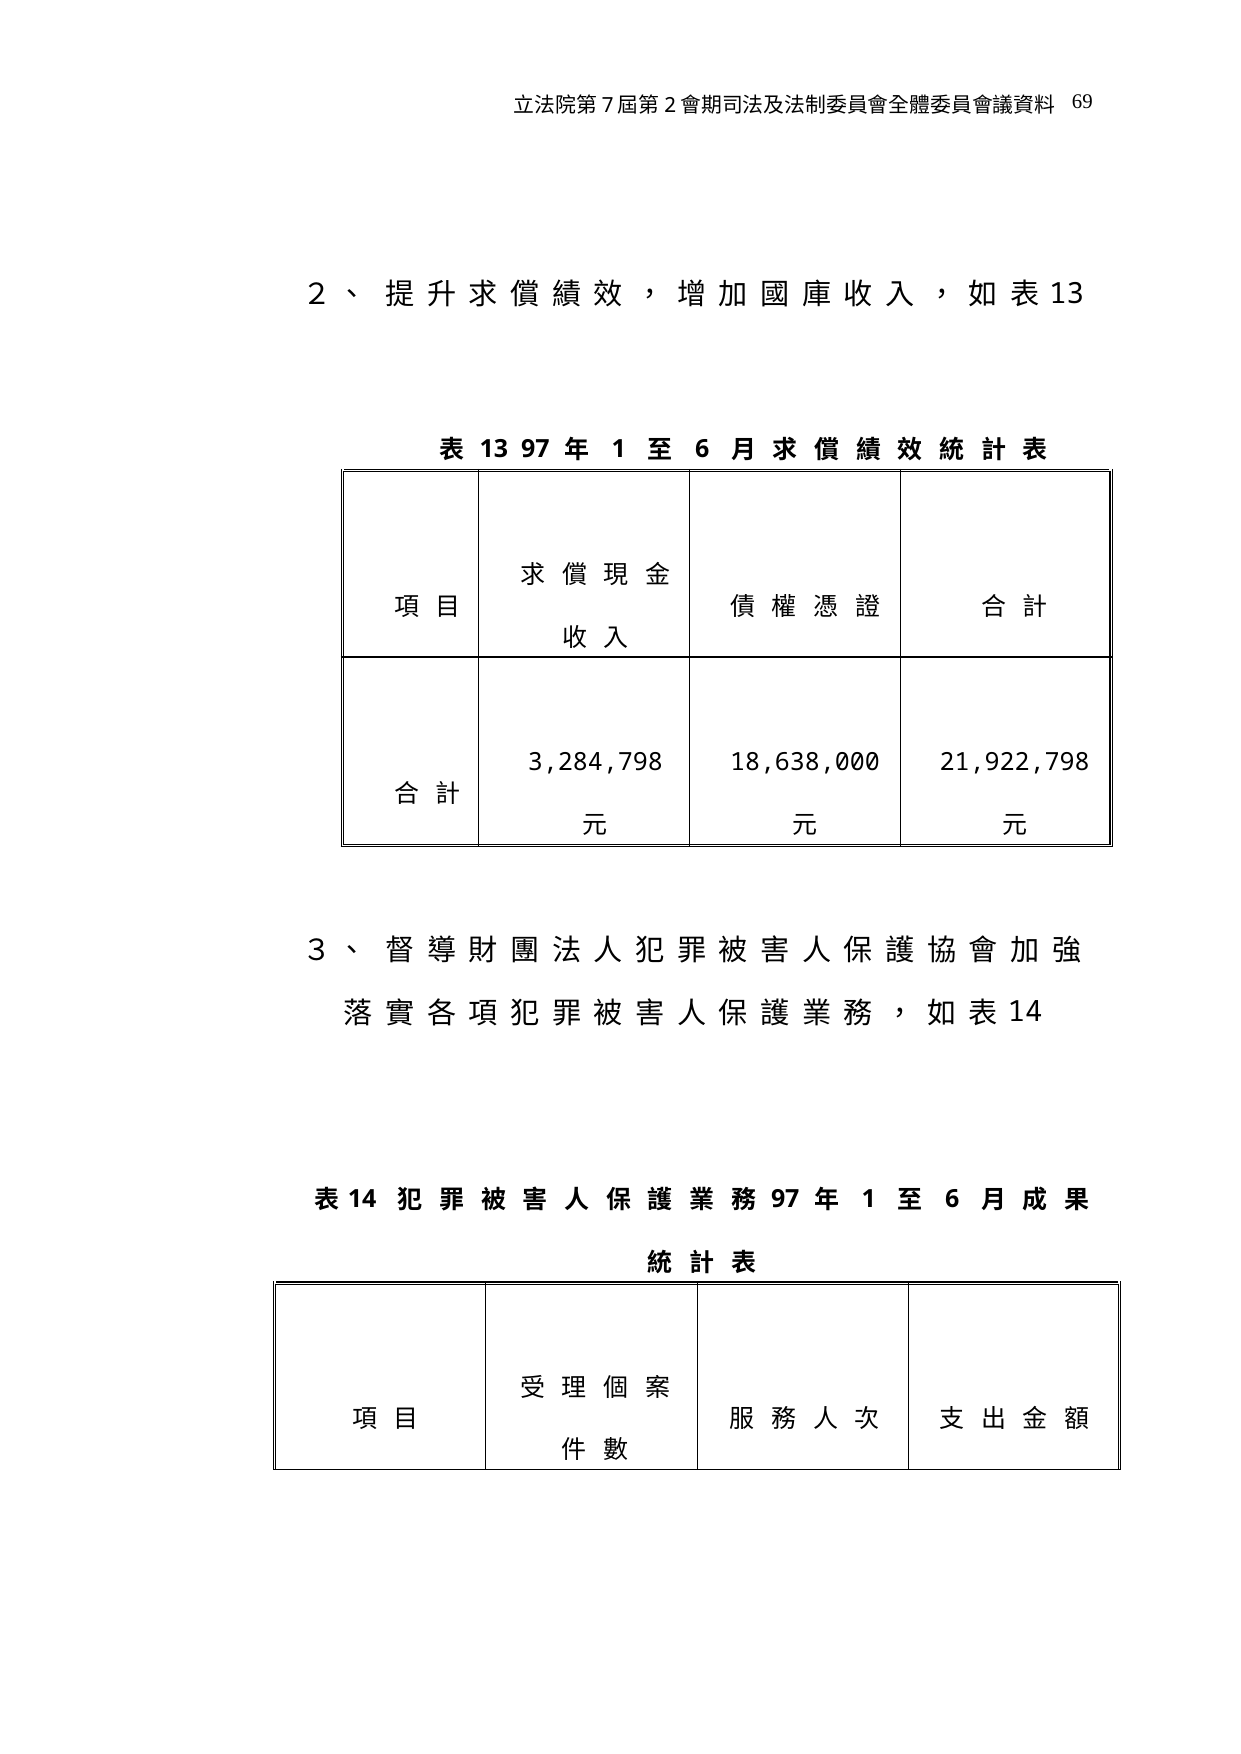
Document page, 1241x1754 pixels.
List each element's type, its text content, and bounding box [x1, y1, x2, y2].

table_cell 支出金額 [909, 1285, 1118, 1469]
table_cell 項目 [344, 472, 478, 656]
table_header 表13 97年1至6月求償績效統計表 [344, 347, 1109, 469]
table_cell 項目 [276, 1285, 485, 1469]
table_cell 3,284,798元 [479, 658, 689, 844]
table_header 表14 犯罪被害人保護業務97年1至6月成果統計表 [276, 1097, 1118, 1281]
table_cell 服務人次 [698, 1285, 908, 1469]
text ２、提升求償績效，增加國庫收入，如表13 [258, 219, 1087, 344]
table_cell 合計 [901, 472, 1109, 656]
table_cell 18,638,000元 [690, 658, 900, 844]
table_cell 21,922,798元 [901, 658, 1109, 844]
table_cell 受理個案件數 [486, 1285, 697, 1469]
table_cell 合計 [344, 658, 478, 844]
table_cell 求償現金收入 [479, 472, 689, 656]
table_cell 債權憑證 [690, 472, 900, 656]
text ３、督導財團法人犯罪被害人保護協會加強落實各項犯罪被害人保護業務，如表14 [258, 906, 1087, 1031]
